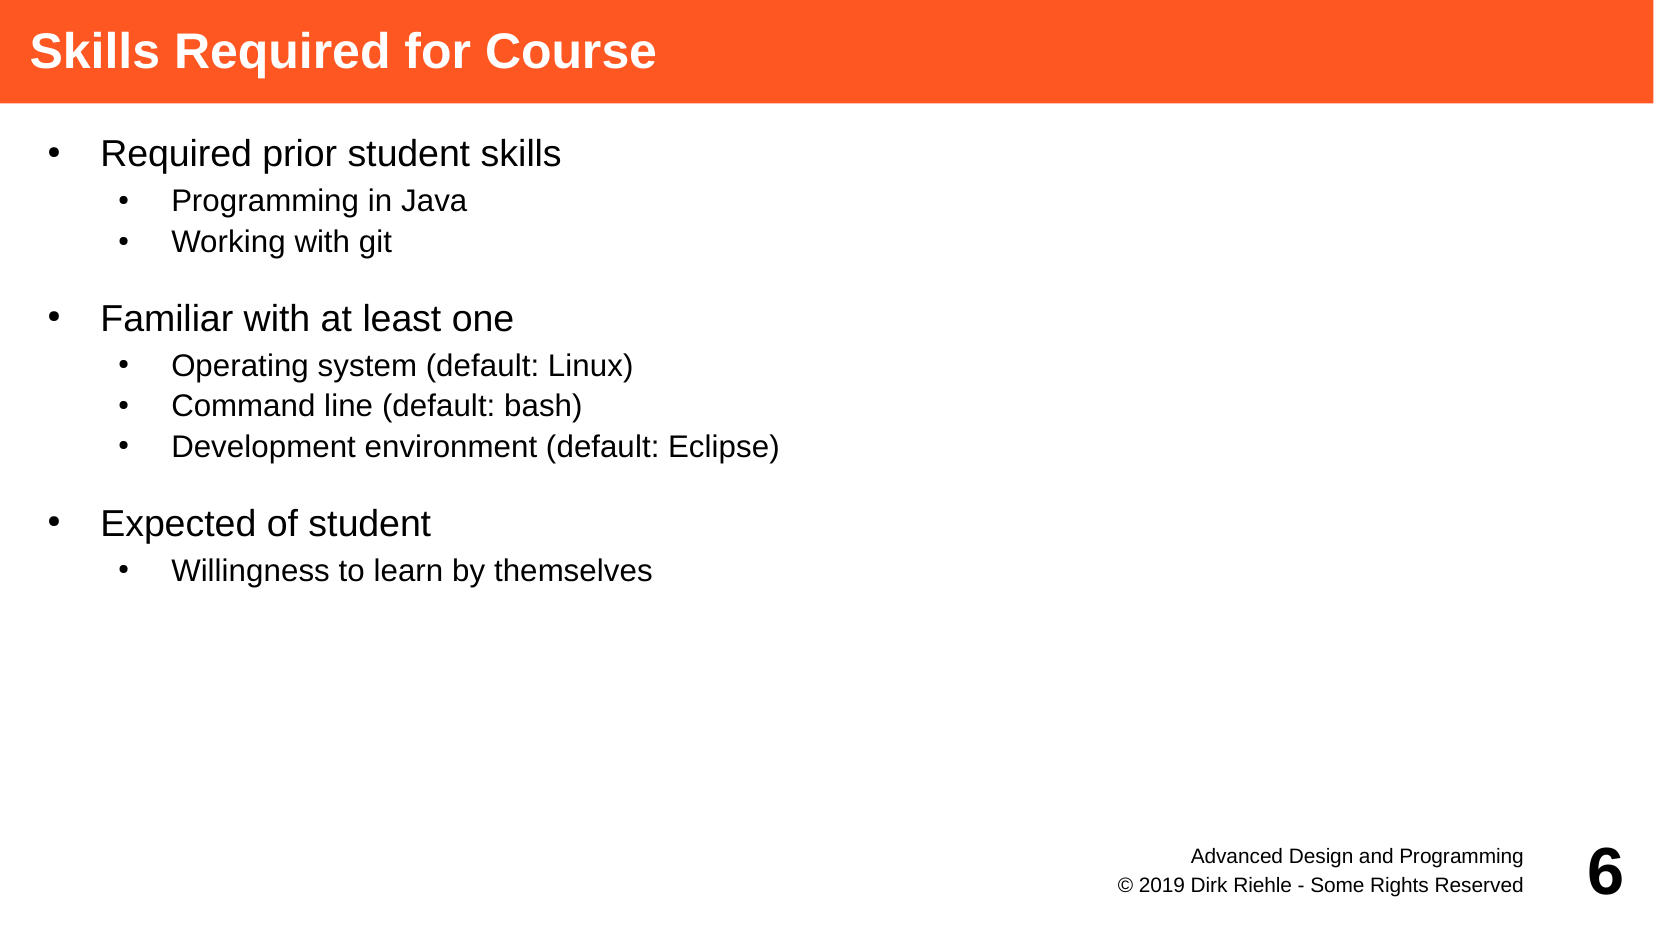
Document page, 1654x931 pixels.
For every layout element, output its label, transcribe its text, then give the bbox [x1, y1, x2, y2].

list Required prior student skills Programming in Java Working with git Familiar with at least one Operating system (default: Linux) Command line (default: bash) Development environment (default: Eclipse) Expected of student Willingness to learn by themselves [29, 132, 1625, 813]
title Skills Required for Course [0, 0, 1654, 104]
